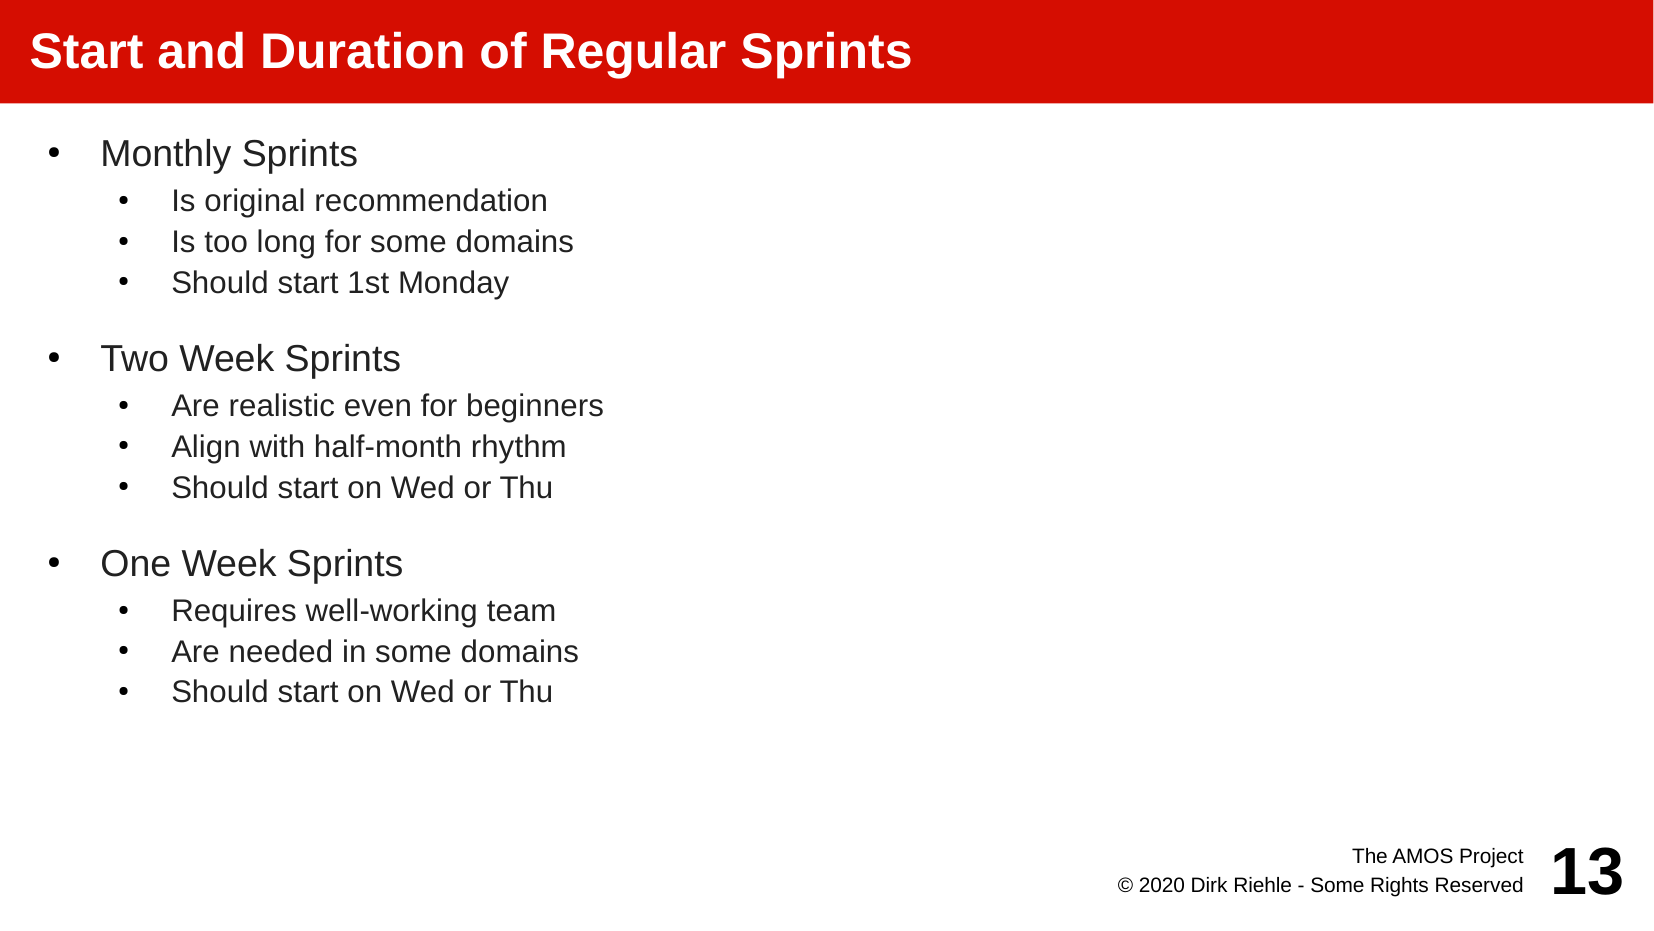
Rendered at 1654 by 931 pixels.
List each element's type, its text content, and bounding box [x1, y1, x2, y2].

list Monthly Sprints Is original recommendation Is too long for some domains Should start 1st Monday Two Week Sprints Are realistic even for beginners Align with half-month rhythm Should start on Wed or Thu One Week Sprints Requires well-working team Are needed in some domains Should start on Wed or Thu [29, 132, 1625, 813]
title Start and Duration of Regular Sprints [0, 0, 1654, 104]
list [846, 177, 1625, 931]
